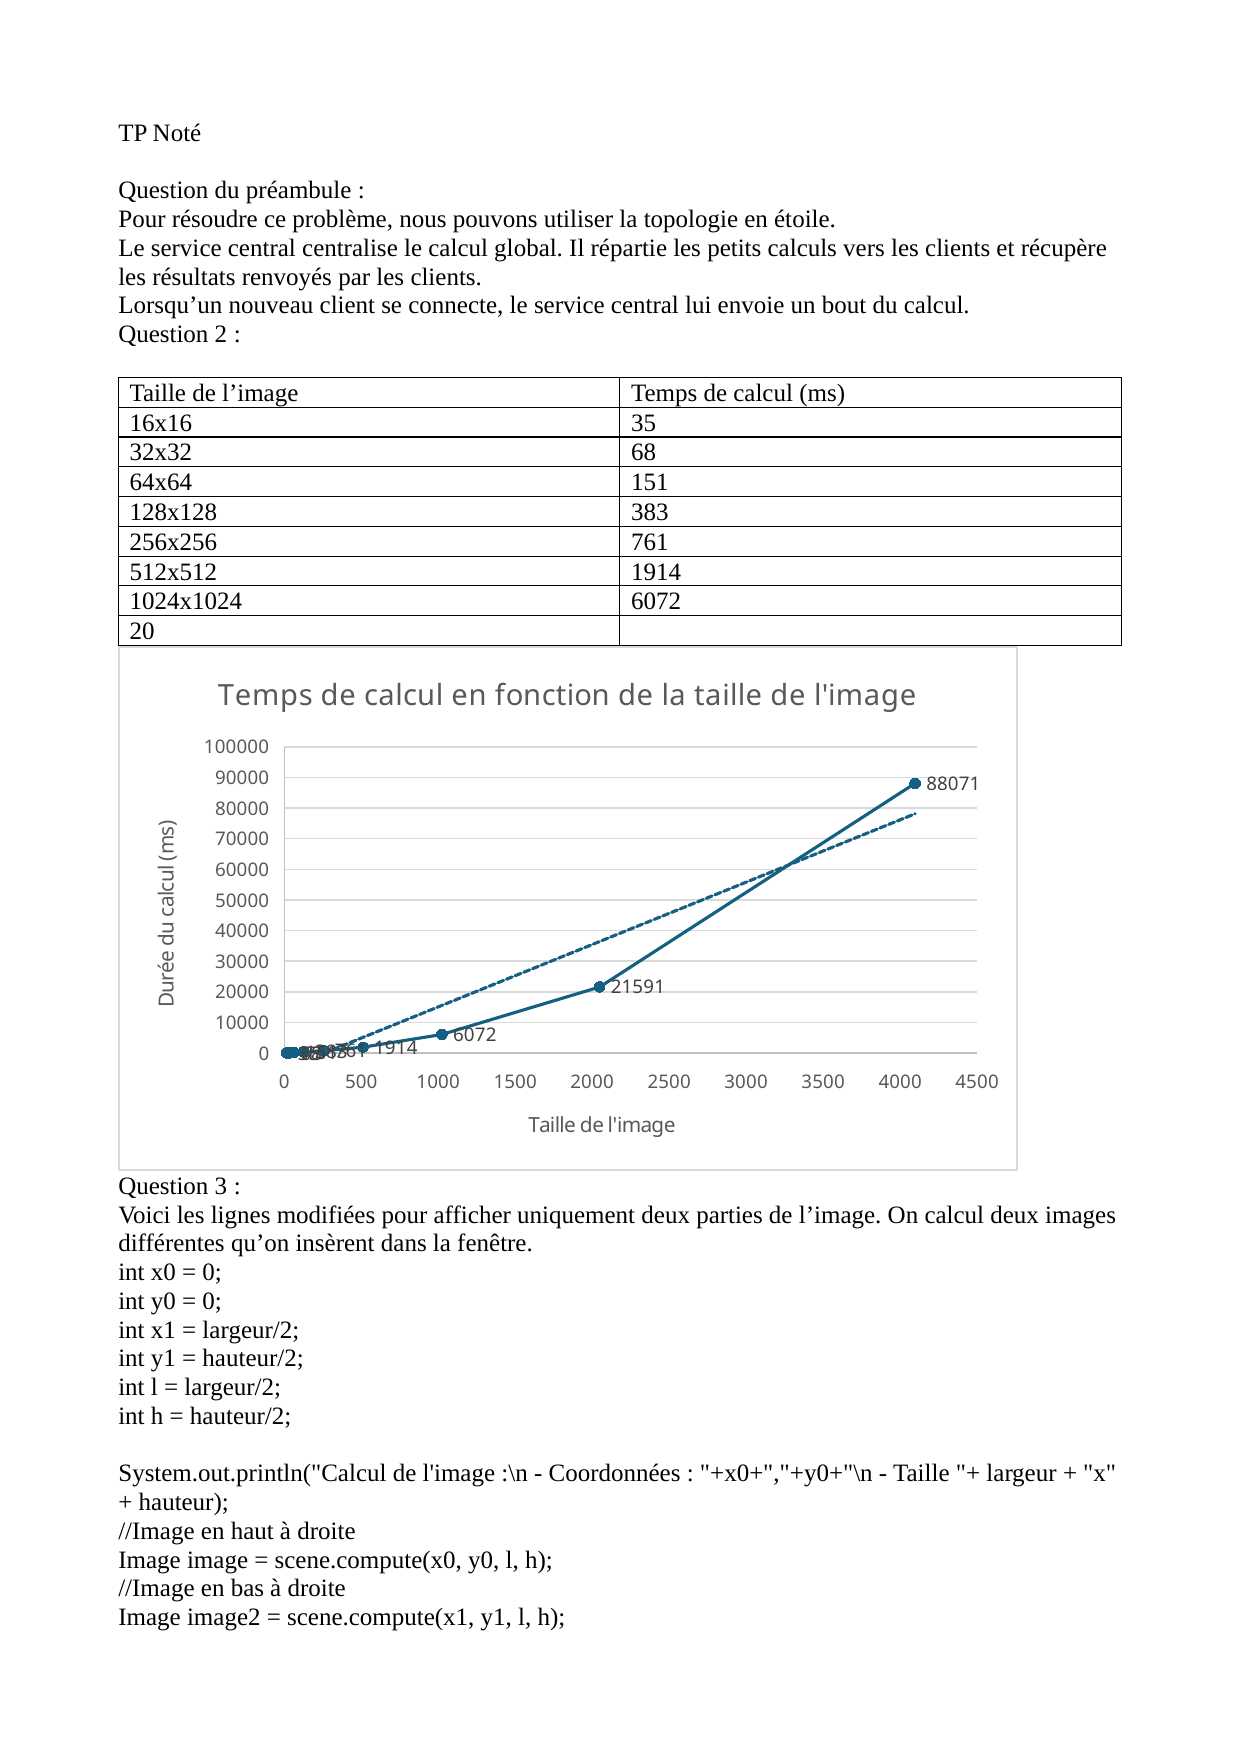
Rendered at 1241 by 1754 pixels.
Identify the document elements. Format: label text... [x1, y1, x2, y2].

table_cell 6072 [620, 586, 1121, 615]
table_cell 383 [620, 497, 1121, 526]
table_cell 16x16 [119, 408, 619, 436]
table_cell 761 [620, 527, 1121, 556]
text //Image en haut à droite [118, 1516, 1122, 1545]
text Image image = scene.compute(x0, y0, l, h); [118, 1545, 1122, 1573]
text Pour résoudre ce problème, nous pouvons utiliser la topologie en étoile. [118, 204, 1122, 233]
table_cell 512x512 [119, 557, 619, 585]
text Lorsqu’un nouveau client se connecte, le service central lui envoie un bout du calcul. [118, 291, 1122, 319]
table_cell 20 [119, 616, 619, 645]
text Image image2 = scene.compute(x1, y1, l, h); [118, 1602, 1122, 1631]
table_cell 64x64 [119, 467, 619, 496]
text int x0 = 0; [118, 1257, 1122, 1286]
text int y1 = hauteur/2; [118, 1343, 1122, 1372]
table_cell 68 [620, 438, 1121, 466]
text int x1 = largeur/2; [118, 1315, 1122, 1343]
text Question 2 : [118, 319, 1122, 348]
text int h = hauteur/2; [118, 1401, 1122, 1430]
table_header Temps de calcul (ms) [620, 378, 1121, 407]
table_cell 128x128 [119, 497, 619, 526]
text //Image en bas à droite [118, 1573, 1122, 1602]
table_cell [620, 616, 1121, 645]
table_cell 256x256 [119, 527, 619, 556]
text int l = largeur/2; [118, 1372, 1122, 1401]
text Question 3 : [118, 1171, 1122, 1200]
text System.out.println("Calcul de l'image :\n - Coordonnées : "+x0+","+y0+"\n - Taille "+ largeur + "x" + hauteur); [118, 1458, 1122, 1516]
table_cell 1914 [620, 557, 1121, 585]
table_header Taille de l’image [119, 378, 619, 407]
table_cell 1024x1024 [119, 586, 619, 615]
text int y0 = 0; [118, 1286, 1122, 1315]
text Question du préambule : [118, 176, 1122, 204]
table_cell 151 [620, 467, 1121, 496]
table_cell 32x32 [119, 438, 619, 466]
text Le service central centralise le calcul global. Il répartie les petits calculs vers les clients et récupère les résultats renvoyés par les clients. [118, 233, 1122, 291]
text Voici les lignes modifiées pour afficher uniquement deux parties de l’image. On calcul deux images différentes qu’on insèrent dans la fenêtre. [118, 1200, 1122, 1257]
table_cell 35 [620, 408, 1121, 436]
text TP Noté [118, 118, 1122, 147]
